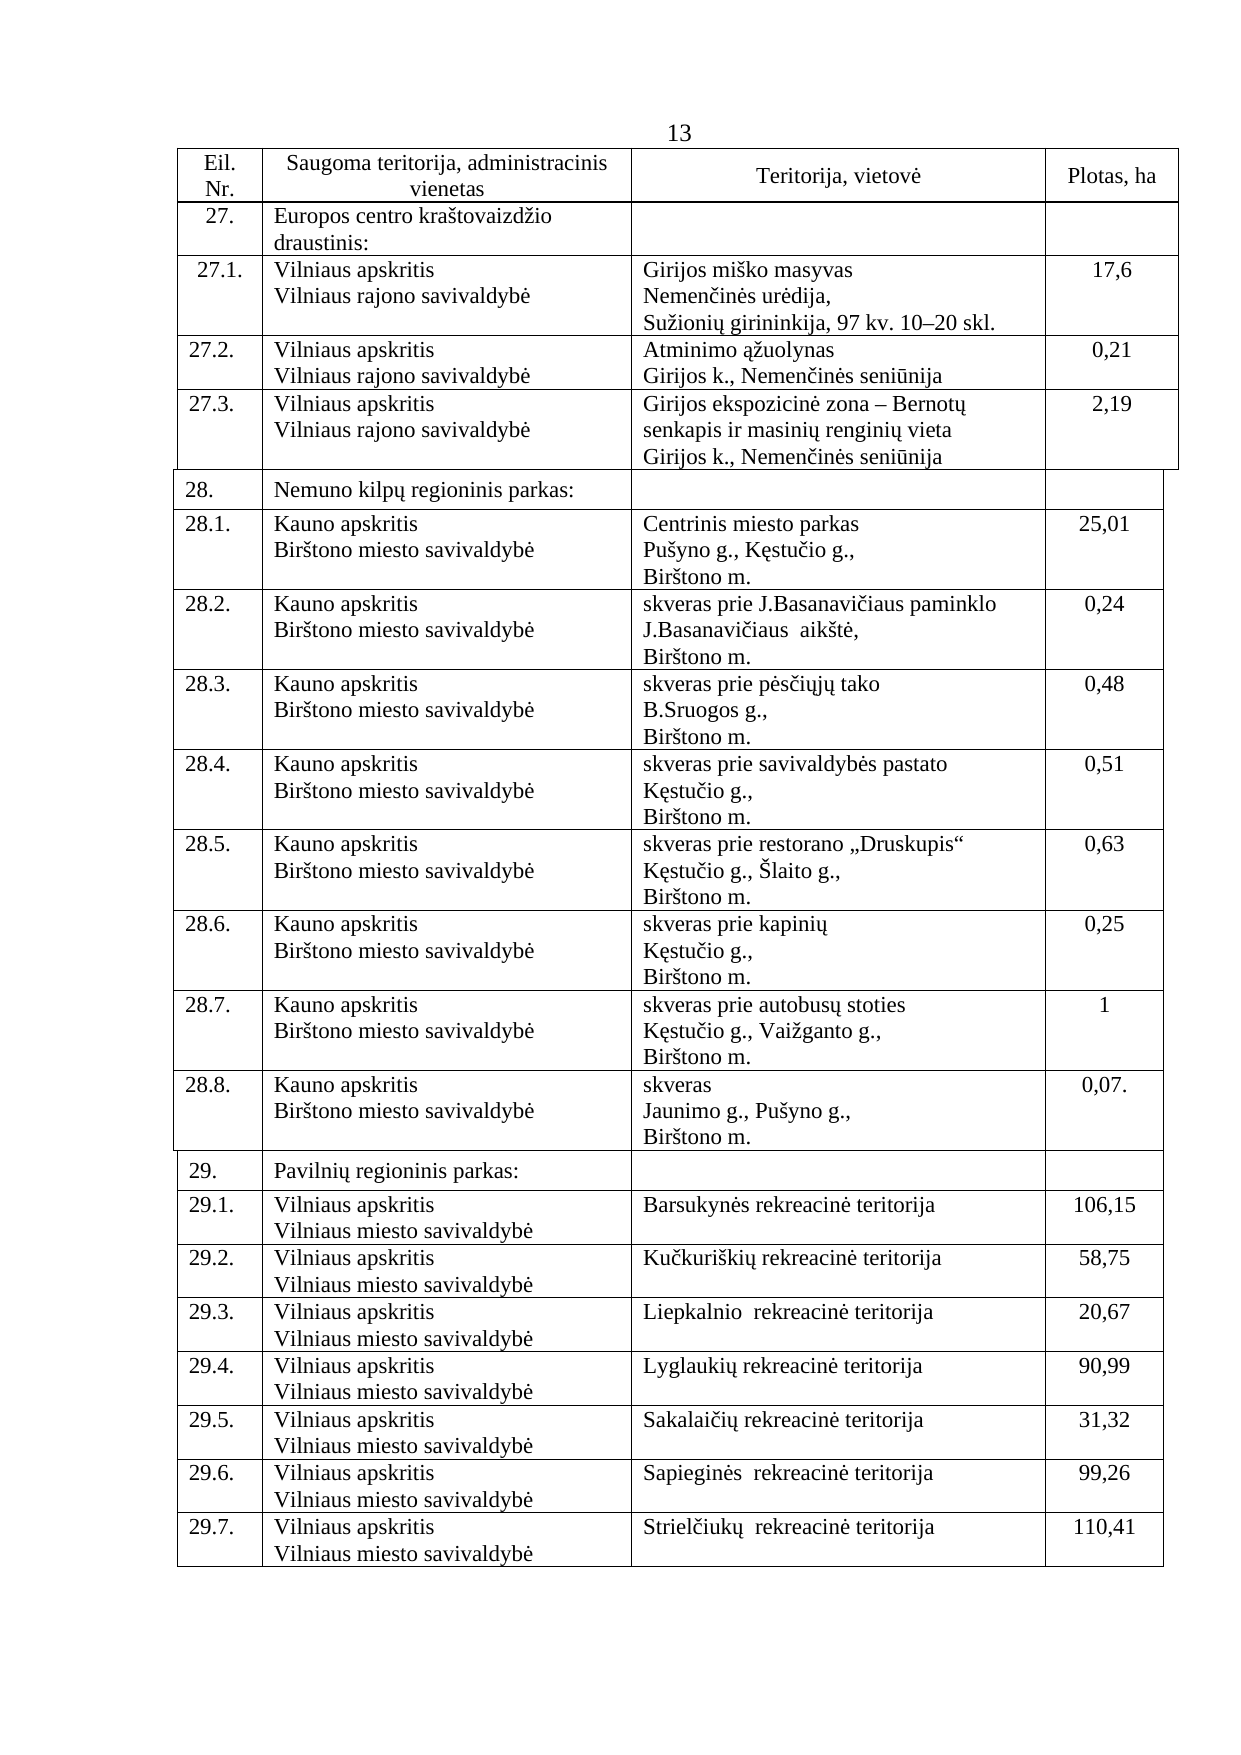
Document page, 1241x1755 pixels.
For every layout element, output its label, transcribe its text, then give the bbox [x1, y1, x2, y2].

table_cell Kauno apskritis Birštono miesto savivaldybė [263, 590, 631, 669]
table_cell 0,24 [1046, 590, 1163, 669]
table_cell 29.4. [178, 1352, 262, 1405]
table_cell skveras prie J.Basanavičiaus paminklo J.Basanavičiaus aikštė, Birštono m. [632, 590, 1045, 669]
table_cell Kauno apskritis Birštono miesto savivaldybė [263, 911, 631, 989]
table_cell Kauno apskritis Birštono miesto savivaldybė [263, 991, 631, 1070]
table_cell 28. [174, 470, 262, 509]
table_cell [1164, 1297, 1178, 1351]
table_cell Strielčiukų rekreacinė teritorija [632, 1513, 1045, 1566]
table_cell Kauno apskritis Birštono miesto savivaldybė [263, 750, 631, 829]
table_cell 0,48 [1046, 670, 1163, 749]
table_header Saugoma teritorija, administracinis vienetas [263, 149, 631, 201]
table_cell Kauno apskritis Birštono miesto savivaldybė [263, 830, 631, 909]
table_cell Vilniaus apskritis Vilniaus miesto savivaldybė [263, 1298, 631, 1351]
table_cell 28.4. [174, 750, 262, 829]
table_cell [1046, 203, 1178, 255]
table_cell 28.6. [174, 911, 262, 989]
table_cell Sakalaičių rekreacinė teritorija [632, 1406, 1045, 1458]
table_cell Lyglaukių rekreacinė teritorija [632, 1352, 1045, 1405]
table_cell [1164, 1512, 1178, 1566]
table_cell 0,07. [1046, 1071, 1163, 1150]
table_cell [1164, 470, 1178, 509]
table_cell 28.1. [174, 510, 262, 589]
table_cell [1164, 509, 1178, 589]
table_cell Vilniaus apskritis Vilniaus rajono savivaldybė [263, 336, 631, 389]
table_cell [1164, 1070, 1178, 1150]
table_cell 28.7. [174, 991, 262, 1070]
table_cell 28.2. [174, 590, 262, 669]
table_cell Vilniaus apskritis Vilniaus rajono savivaldybė [263, 256, 631, 335]
table_cell 27. [178, 203, 262, 255]
table_cell Atminimo ąžuolynas Girijos k., Nemenčinės seniūnija [632, 336, 1045, 389]
table_cell Kauno apskritis Birštono miesto savivaldybė [263, 1071, 631, 1150]
table_cell Vilniaus apskritis Vilniaus rajono savivaldybė [263, 390, 631, 469]
table_cell 29.3. [178, 1298, 262, 1351]
table_cell skveras prie restorano „Druskupis“ Kęstučio g., Šlaito g., Birštono m. [632, 830, 1045, 909]
table_cell skveras prie autobusų stoties Kęstučio g., Vaižganto g., Birštono m. [632, 991, 1045, 1070]
table_cell 29. [178, 1151, 262, 1190]
table_cell Pavilnių regioninis parkas: [263, 1151, 631, 1190]
table_cell 90,99 [1046, 1352, 1163, 1405]
table_cell Sapieginės rekreacinė teritorija [632, 1460, 1045, 1512]
table_cell 29.2. [178, 1245, 262, 1297]
table_cell [1164, 829, 1178, 909]
table_cell 29.1. [178, 1191, 262, 1243]
table_cell [1046, 470, 1163, 509]
table_cell [1164, 1150, 1178, 1190]
table_cell Vilniaus apskritis Vilniaus miesto savivaldybė [263, 1513, 631, 1566]
table_cell Vilniaus apskritis Vilniaus miesto savivaldybė [263, 1352, 631, 1405]
table_cell [1046, 1151, 1163, 1190]
table_cell 17,6 [1046, 256, 1178, 335]
table_cell 20,67 [1046, 1298, 1163, 1351]
table_cell Vilniaus apskritis Vilniaus miesto savivaldybė [263, 1191, 631, 1243]
table_cell [632, 470, 1045, 509]
table_cell skveras Jaunimo g., Pušyno g., Birštono m. [632, 1071, 1045, 1150]
table_cell [632, 203, 1045, 255]
table_cell Girijos ekspozicinė zona – Bernotų senkapis ir masinių renginių vieta Girijos k., Nemenčinės seniūnija [632, 390, 1045, 469]
table_cell Vilniaus apskritis Vilniaus miesto savivaldybė [263, 1245, 631, 1297]
table_cell 28.3. [174, 670, 262, 749]
table_cell 0,25 [1046, 911, 1163, 989]
table_cell [1164, 1405, 1178, 1458]
table_cell Barsukynės rekreacinė teritorija [632, 1191, 1045, 1243]
table_cell 27.1. [178, 256, 262, 335]
table_cell 29.7. [178, 1513, 262, 1566]
table_cell 0,51 [1046, 750, 1163, 829]
table_cell [1164, 589, 1178, 669]
table_header Plotas, ha [1046, 149, 1178, 201]
table_cell 106,15 [1046, 1191, 1163, 1243]
table_cell [1164, 1190, 1178, 1243]
table_cell 28.5. [174, 830, 262, 909]
table_cell Vilniaus apskritis Vilniaus miesto savivaldybė [263, 1406, 631, 1458]
table_cell Kauno apskritis Birštono miesto savivaldybė [263, 670, 631, 749]
table_cell 99,26 [1046, 1460, 1163, 1512]
table_cell 2,19 [1046, 390, 1178, 469]
table_cell 0,63 [1046, 830, 1163, 909]
table_cell Europos centro kraštovaizdžio draustinis: [263, 203, 631, 255]
table_cell [1164, 749, 1178, 829]
table_cell [632, 1151, 1045, 1190]
table_cell 1 [1046, 991, 1163, 1070]
table_cell [1164, 1351, 1178, 1405]
table_cell 27.3. [178, 390, 262, 469]
table_cell skveras prie savivaldybės pastato Kęstučio g., Birštono m. [632, 750, 1045, 829]
table_cell 0,21 [1046, 336, 1178, 389]
table_cell skveras prie kapinių Kęstučio g., Birštono m. [632, 911, 1045, 989]
table_cell Girijos miško masyvas Nemenčinės urėdija, Sužionių girininkija, 97 kv. 10–20 skl. [632, 256, 1045, 335]
table_cell 27.2. [178, 336, 262, 389]
table_cell [1164, 910, 1178, 989]
table_cell Centrinis miesto parkas Pušyno g., Kęstučio g., Birštono m. [632, 510, 1045, 589]
table_cell [1164, 1459, 1178, 1512]
table_cell Nemuno kilpų regioninis parkas: [263, 470, 631, 509]
table_header Teritorija, vietovė [632, 149, 1045, 201]
table_cell skveras prie pėsčiųjų tako B.Sruogos g., Birštono m. [632, 670, 1045, 749]
table_cell 110,41 [1046, 1513, 1163, 1566]
table_cell 28.8. [174, 1071, 262, 1150]
table_header Eil. Nr. [178, 149, 262, 201]
table_cell [1164, 1244, 1178, 1297]
table_cell Vilniaus apskritis Vilniaus miesto savivaldybė [263, 1460, 631, 1512]
table_cell 25,01 [1046, 510, 1163, 589]
table_cell 29.6. [178, 1460, 262, 1512]
table_cell Kučkuriškių rekreacinė teritorija [632, 1245, 1045, 1297]
table_cell 58,75 [1046, 1245, 1163, 1297]
table_cell Liepkalnio rekreacinė teritorija [632, 1298, 1045, 1351]
table_cell [1164, 669, 1178, 749]
table_cell 29.5. [178, 1406, 262, 1458]
table_cell 31,32 [1046, 1406, 1163, 1458]
table_cell [1164, 990, 1178, 1070]
table_cell Kauno apskritis Birštono miesto savivaldybė [263, 510, 631, 589]
